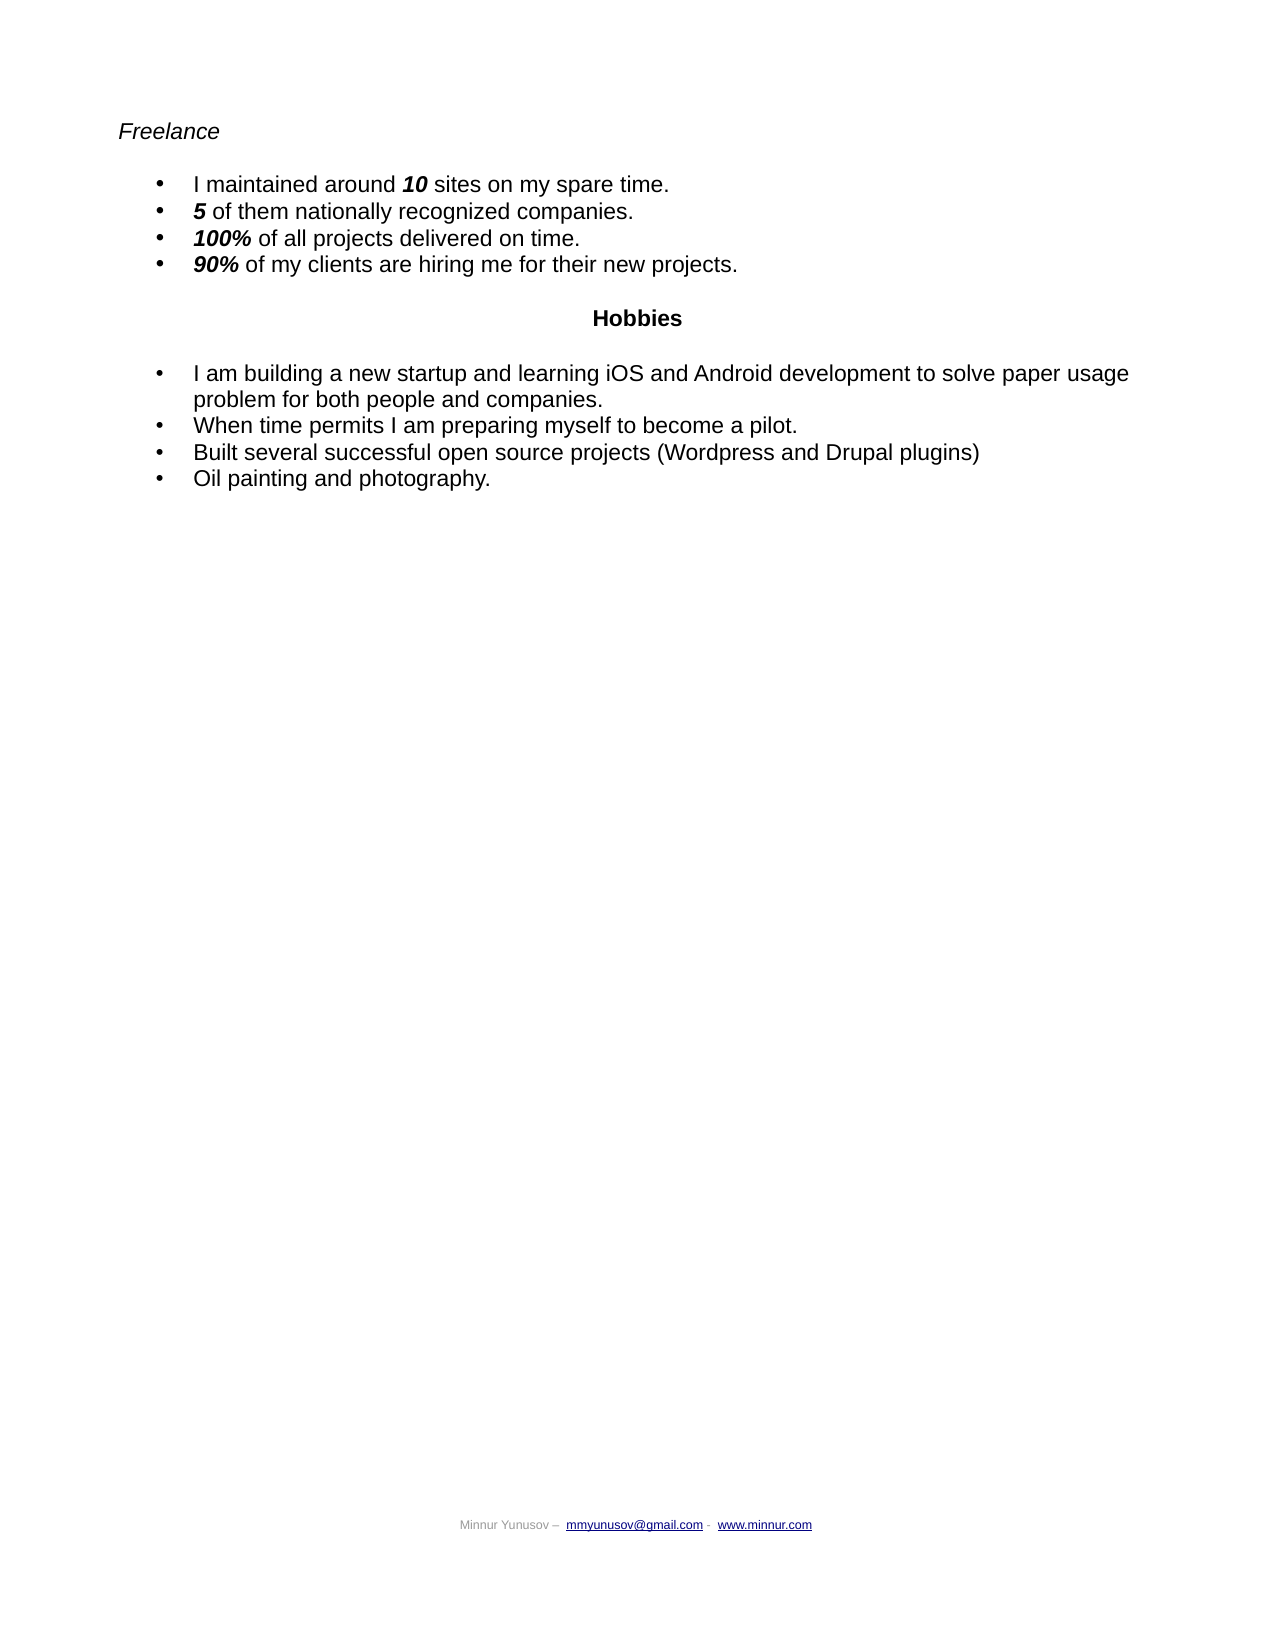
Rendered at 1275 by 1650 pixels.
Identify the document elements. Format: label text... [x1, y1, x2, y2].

list Built several successful open source projects (Wordpress and Drupal plugins) [156, 439, 1157, 465]
list I am building a new startup and learning iOS and Android development to solve paper usage problem for both people and companies. [156, 360, 1157, 412]
list When time permits I am preparing myself to become a pilot. [156, 412, 1157, 439]
text Freelance [118, 118, 1157, 144]
list 90% of my clients are hiring me for their new projects. [156, 251, 1157, 278]
list I maintained around 10 sites on my spare time. [156, 171, 1157, 198]
list 100% of all projects delivered on time. [156, 224, 1157, 251]
list Oil painting and photography. [156, 465, 1157, 492]
list 5 of them nationally recognized companies. [156, 198, 1157, 224]
text Hobbies [118, 305, 1157, 331]
